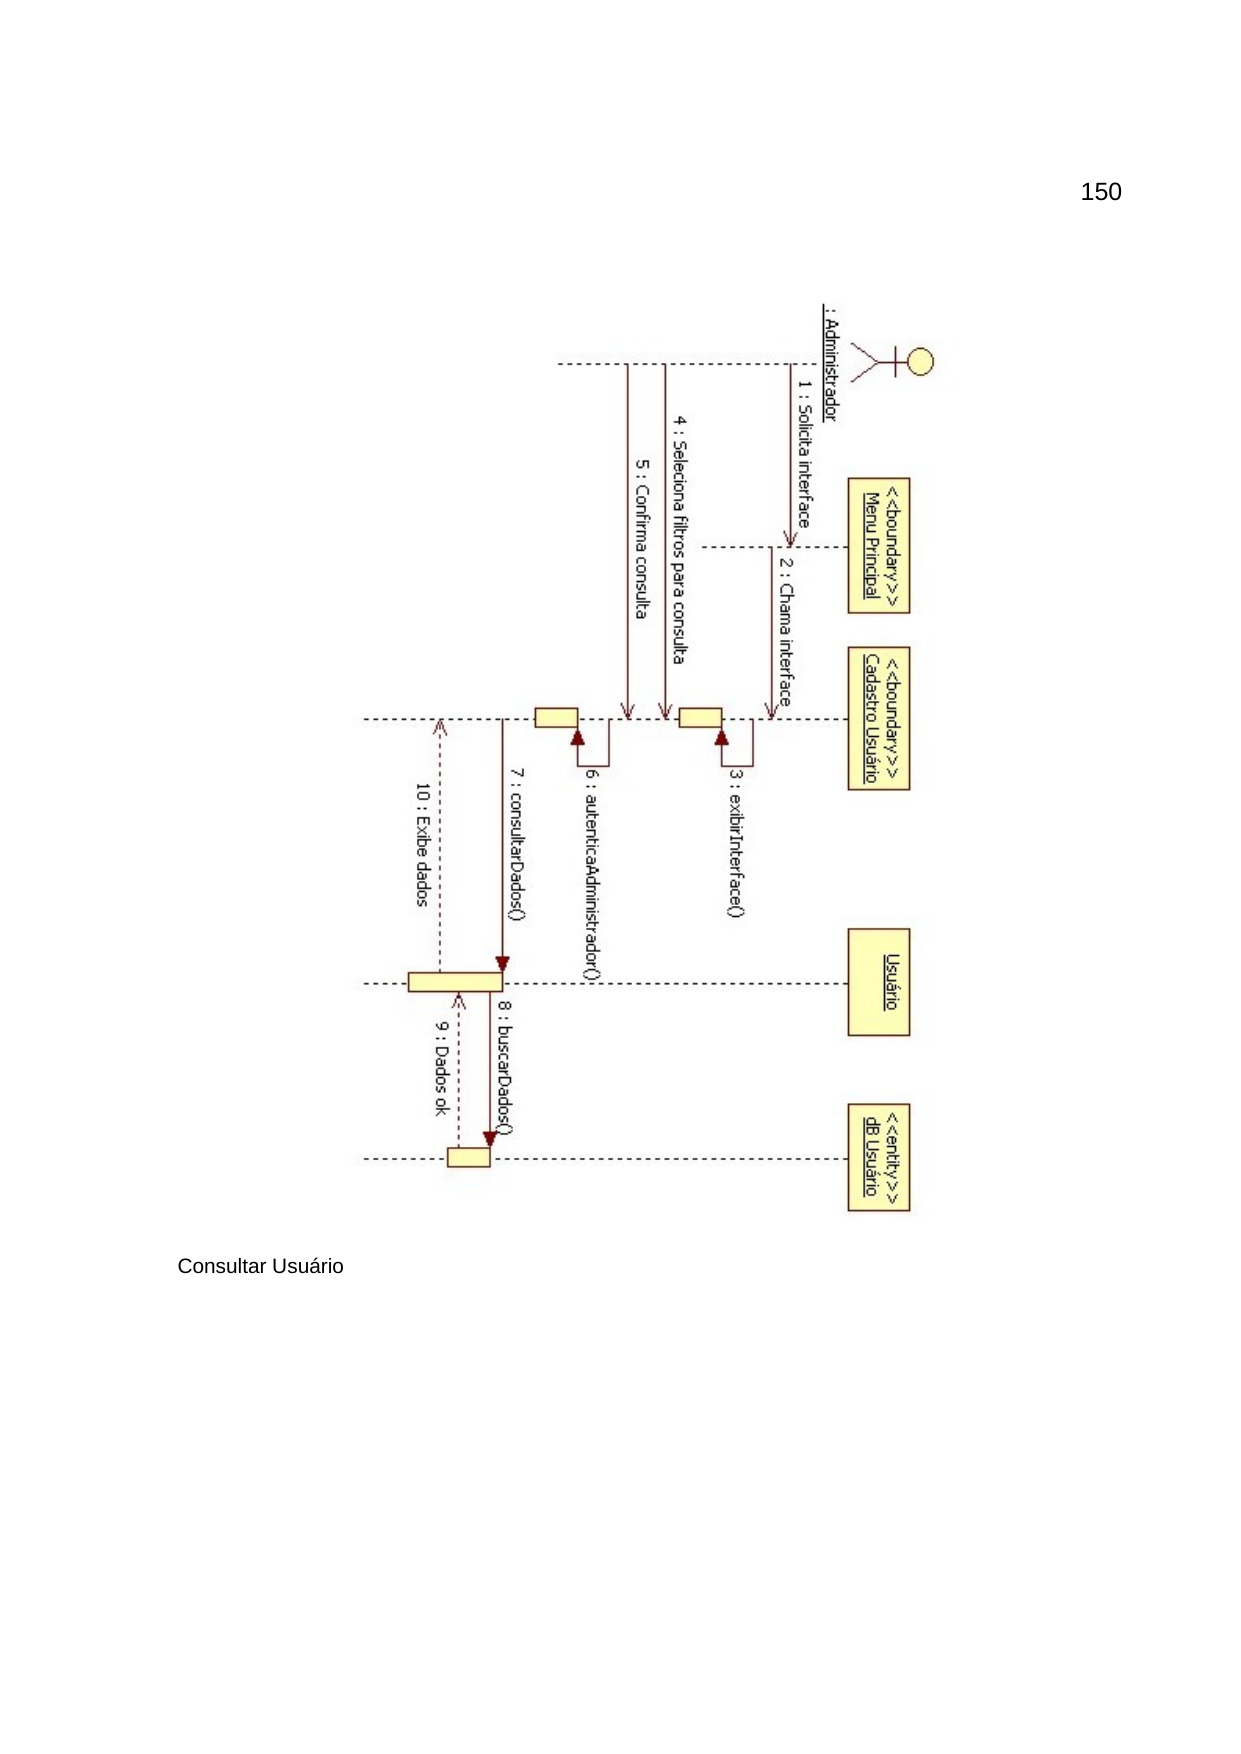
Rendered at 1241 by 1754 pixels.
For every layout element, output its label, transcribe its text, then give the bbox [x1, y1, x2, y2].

text Consultar Usuário [177, 1243, 1122, 1278]
picture [333, 265, 967, 1243]
